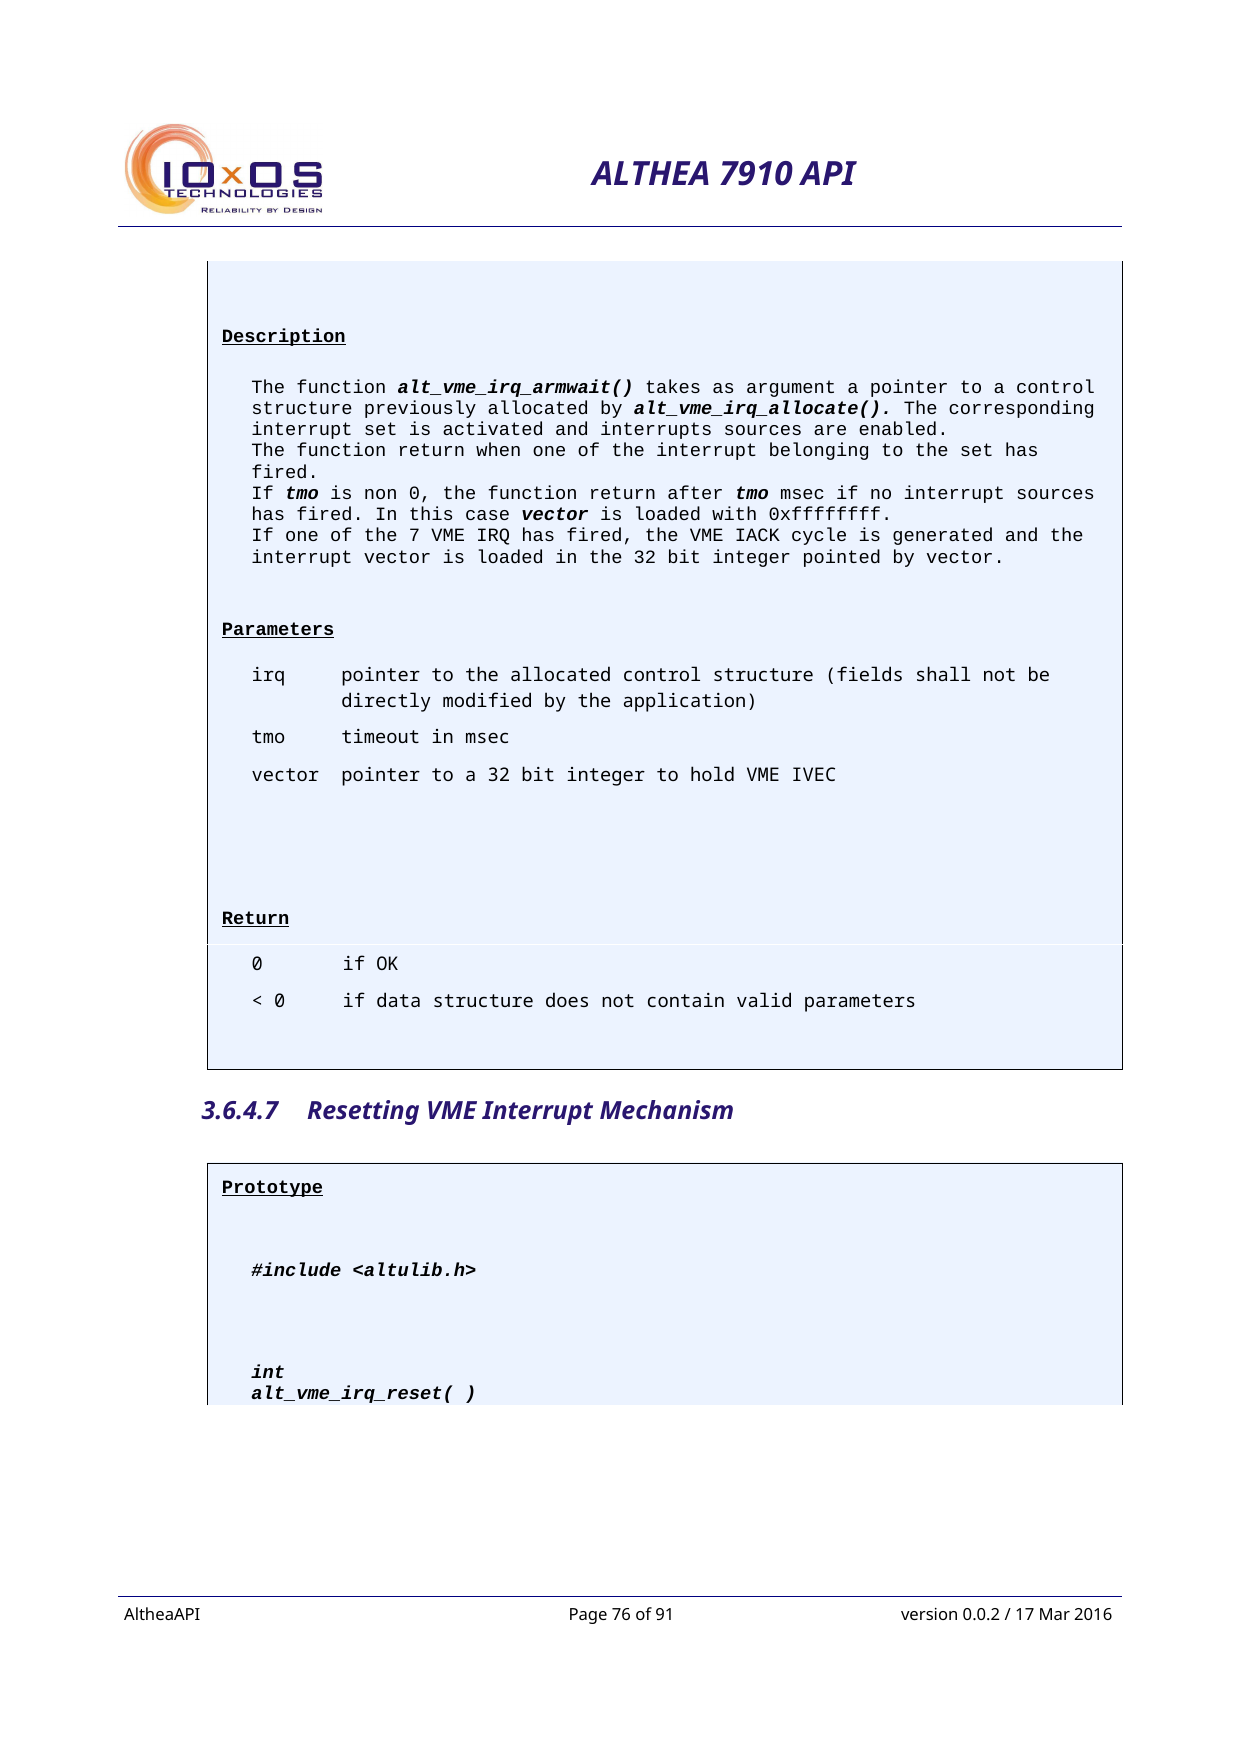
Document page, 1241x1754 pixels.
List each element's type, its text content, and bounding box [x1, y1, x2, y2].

table_header 0 [246, 945, 337, 982]
table_header [208, 656, 246, 718]
table_cell timeout in msec [336, 718, 1122, 755]
text The function alt_vme_irq_armwait() takes as argument a pointer to a control structure previously allocated by alt_vme_irq_allocate(). The corresponding interrupt set is activated and interrupts sources are enabled. [208, 363, 1122, 441]
table_header irq [246, 656, 336, 718]
table_cell vector [246, 755, 336, 792]
text The function return when one of the interrupt belonging to the set has fired. [208, 441, 1122, 484]
text #include <altulib.h> [208, 1246, 1122, 1297]
subtitle Description [208, 312, 1122, 363]
text If tmo is non 0, the function return after tmo msec if no interrupt sources has fired. In this case vector is loaded with 0xffffffff. [208, 484, 1122, 526]
table_cell < 0 [246, 982, 337, 1018]
table_cell [208, 755, 246, 792]
subtitle Return [208, 894, 1122, 944]
table_header [208, 945, 246, 982]
table_cell [208, 982, 246, 1018]
text int [208, 1348, 1122, 1384]
table_cell [208, 718, 246, 755]
subtitle Resetting VME Interrupt Mechanism [195, 1093, 1122, 1127]
subtitle Parameters [208, 605, 1122, 656]
text If one of the 7 VME IRQ has fired, the VME IACK cycle is generated and the interrupt vector is loaded in the 32 bit integer pointed by vector. [208, 526, 1122, 569]
table_header pointer to the allocated control structure (fields shall not be directly modified by the application) [336, 656, 1122, 718]
text Prototype [208, 1164, 1122, 1196]
table_cell pointer to a 32 bit integer to hold VME IVEC [336, 755, 1122, 792]
table_header if OK [337, 945, 1122, 982]
table_cell if data structure does not contain valid parameters [337, 982, 1122, 1018]
picture [123, 123, 323, 217]
table_cell tmo [246, 718, 336, 755]
text alt_vme_irq_reset( ) [208, 1384, 1122, 1405]
